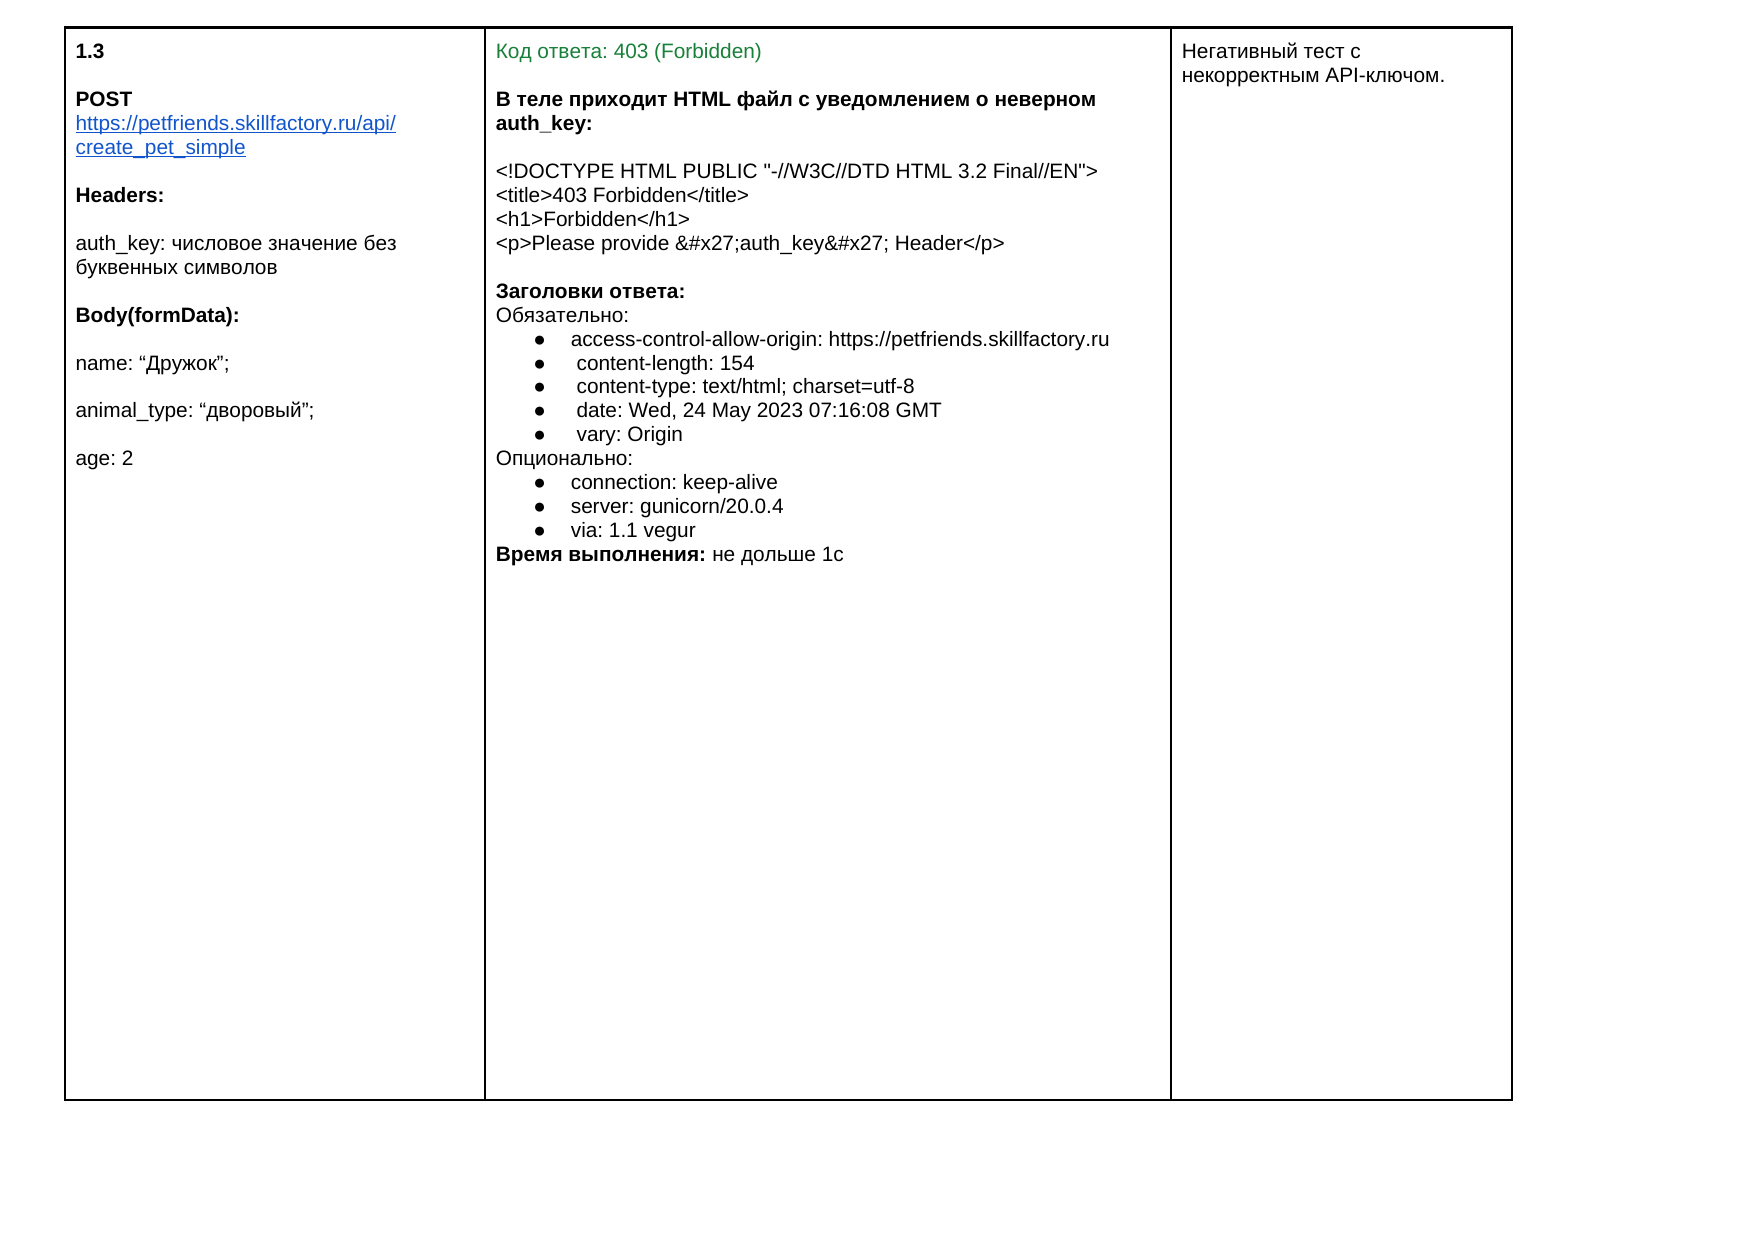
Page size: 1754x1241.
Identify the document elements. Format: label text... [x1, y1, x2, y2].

table_cell Код ответа: 403 (Forbidden) В теле приходит HTML файл с уведомлением о неверном auth_key: <!DOCTYPE HTML PUBLIC "-//W3C//DTD HTML 3.2 Final//EN"> <title>403 Forbidden</title> <h1>Forbidden</h1> <p>Please provide &#x27;auth_key&#x27; Header</p> Заголовки ответа: Обязательно: access-control-allow-origin: https://petfriends.skillfactory.ru content-length: 154 content-type: text/html; charset=utf-8 date: Wed, 24 May 2023 07:16:08 GMT vary: Origin Опционально: connection: keep-alive server: gunicorn/20.0.4 via: 1.1 vegur Время выполнения: не дольше 1с [486, 29, 1170, 1099]
table_cell Негативный тест с некорректным API-ключом. [1172, 29, 1511, 1099]
table_cell 1.3 POST https://petfriends.skillfactory.ru/api/create_pet_simple Headers: auth_key: числовое значение без буквенных символов Body(formData): name: “Дружок”; animal_type: “дворовый”; age: 2 [66, 29, 484, 1099]
